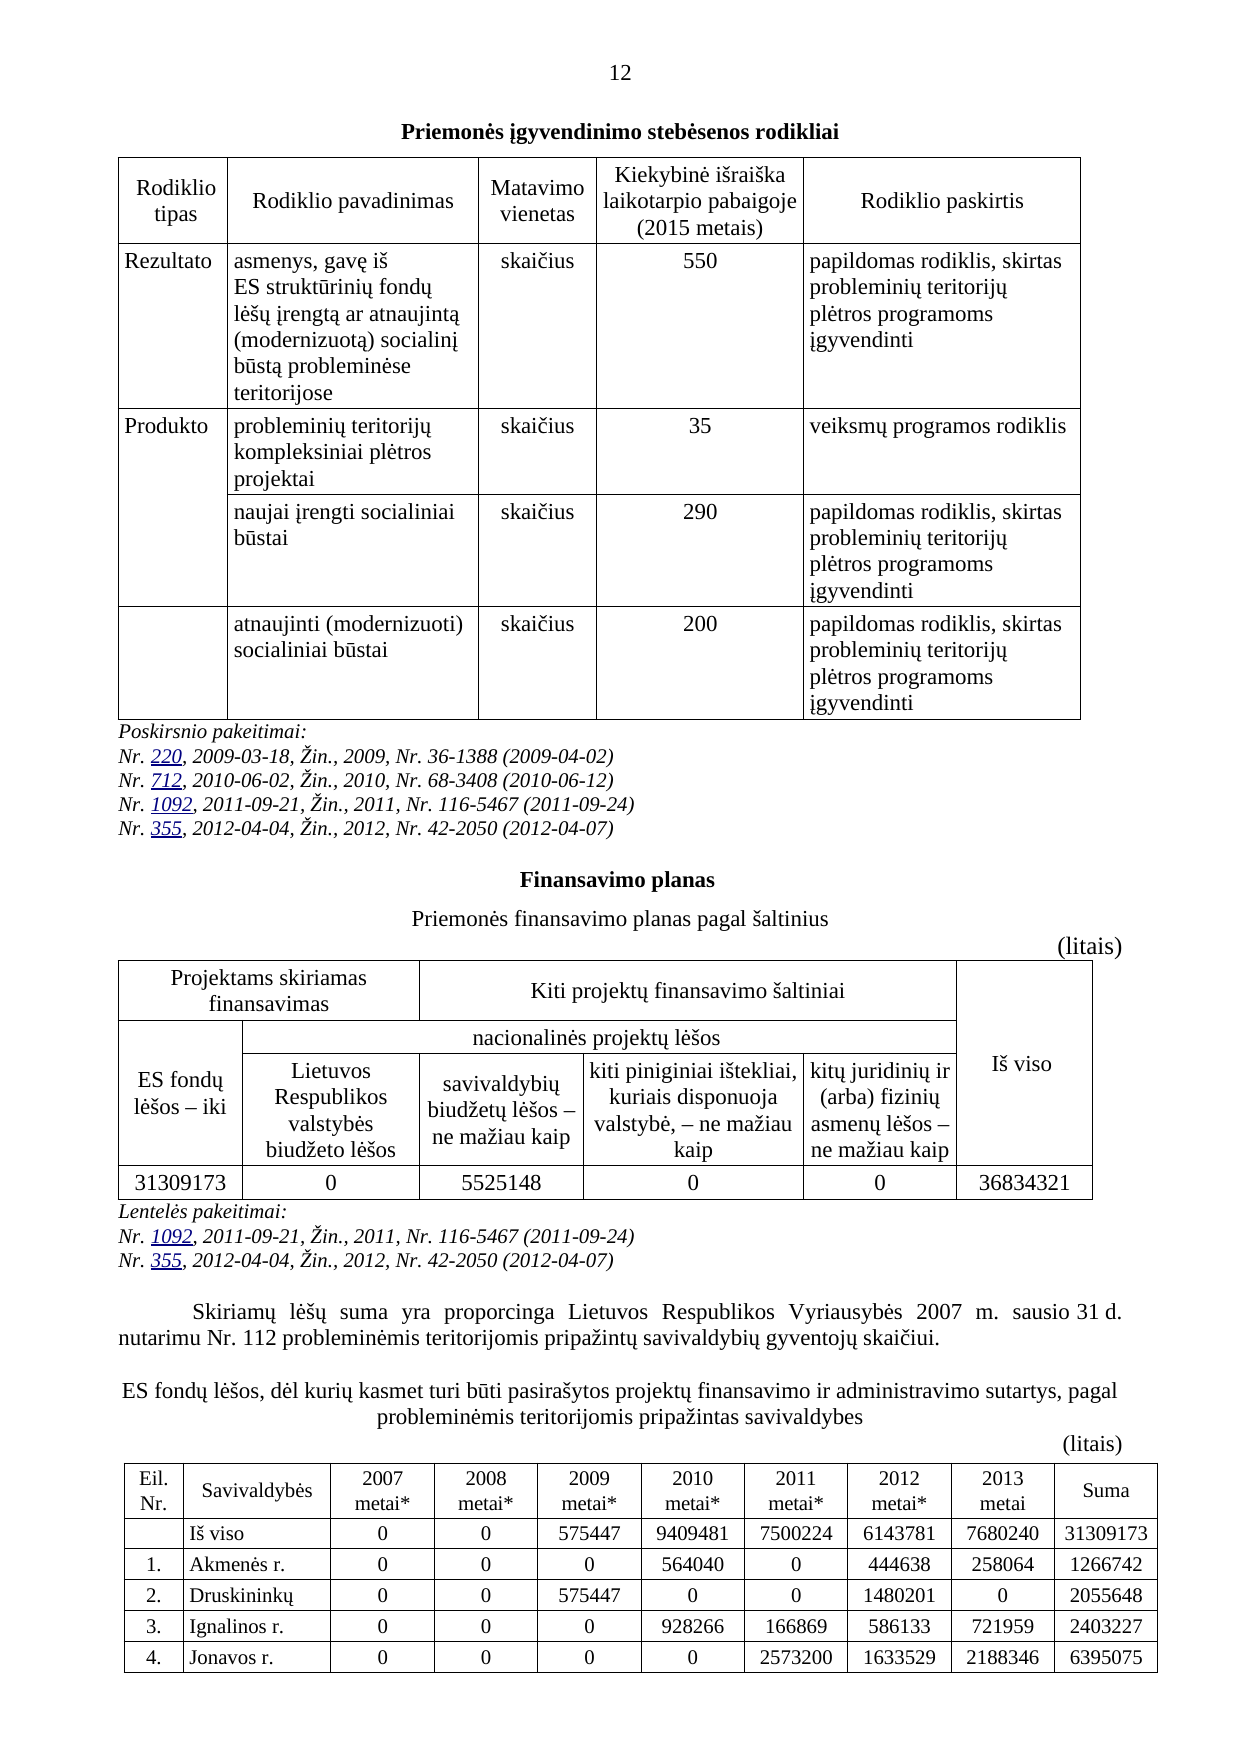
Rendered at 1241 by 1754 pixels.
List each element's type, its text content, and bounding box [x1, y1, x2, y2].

table_cell 928266 [642, 1611, 744, 1641]
table_cell 2573200 [745, 1642, 847, 1672]
table_header Rodiklio paskirtis [804, 158, 1080, 243]
table_cell papildomas rodiklis, skirtas probleminių teritorijų plėtros programoms įgyvendinti [804, 495, 1080, 606]
table_cell 31309173 [119, 1166, 242, 1198]
text Nr. 1092, 2011-09-21, Žin., 2011, Nr. 116-5467 (2011-09-24) [118, 1223, 1122, 1248]
table_cell ES fondų lėšos – iki [119, 1021, 242, 1165]
table_header Savivaldybės [184, 1464, 330, 1517]
table_cell skaičius [479, 409, 596, 494]
table_cell nacionalinės projektų lėšos [243, 1021, 956, 1053]
table_cell kitų juridinių ir (arba) fizinių asmenų lėšos – ne mažiau kaip [804, 1054, 956, 1165]
text Nr. 712, 2010-06-02, Žin., 2010, Nr. 68-3408 (2010-06-12) [118, 768, 1122, 792]
table_cell 564040 [642, 1549, 744, 1579]
table_cell naujai įrengti socialiniai būstai [228, 495, 478, 606]
table_cell kiti piniginiai ištekliai, kuriais disponuoja valstybė, – ne mažiau kaip [584, 1054, 803, 1165]
table_cell 0 [952, 1580, 1054, 1610]
table_header Kiekybinė išraiška laikotarpio pabaigoje (2015 metais) [597, 158, 803, 243]
table_cell 258064 [952, 1549, 1054, 1579]
table_header 2008 metai* [435, 1464, 537, 1517]
table_header Eil. Nr. [125, 1464, 183, 1517]
table_cell 7500224 [745, 1519, 847, 1548]
table_cell Produkto [119, 409, 227, 606]
table_cell skaičius [479, 607, 596, 718]
table_cell veiksmų programos rodiklis [804, 409, 1080, 494]
table_cell 2403227 [1055, 1611, 1157, 1641]
table_cell [119, 607, 227, 718]
table_cell 0 [435, 1519, 537, 1548]
table_cell 0 [435, 1580, 537, 1610]
table_cell 35 [597, 409, 803, 494]
table_cell Druskininkų [184, 1580, 330, 1610]
table_header 2013 metai [952, 1464, 1054, 1517]
table_cell 1. [125, 1549, 183, 1579]
table_cell 7680240 [952, 1519, 1054, 1548]
table_cell Iš viso [184, 1519, 330, 1548]
table_cell atnaujinti (modernizuoti) socialiniai būstai [228, 607, 478, 718]
table_cell 1480201 [848, 1580, 951, 1610]
table_header 2011 metai* [745, 1464, 847, 1517]
text Priemonės įgyvendinimo stebėsenos rodikliai [118, 118, 1122, 144]
table_header Kiti projektų finansavimo šaltiniai [420, 961, 956, 1020]
table_cell 0 [331, 1580, 434, 1610]
table_header 2009 metai* [538, 1464, 641, 1517]
table_cell 575447 [538, 1519, 641, 1548]
table_cell [125, 1519, 183, 1548]
table_cell 2055648 [1055, 1580, 1157, 1610]
text (litais) [118, 931, 1122, 960]
table_cell 0 [642, 1642, 744, 1672]
table_cell 0 [435, 1549, 537, 1579]
table_cell 5525148 [420, 1166, 583, 1198]
table_cell 0 [584, 1166, 803, 1198]
table_cell Jonavos r. [184, 1642, 330, 1672]
table_cell 1633529 [848, 1642, 951, 1672]
table_header Rodiklio pavadinimas [228, 158, 478, 243]
text Skiriamų lėšų suma yra proporcinga Lietuvos Respublikos Vyriausybės 2007 m. sausio 31 d. nutarimu Nr. 112 probleminėmis teritorijomis pripažintų savivaldybių gyventojų skaičiui. [118, 1298, 1122, 1351]
table_cell Ignalinos r. [184, 1611, 330, 1641]
table_cell 2188346 [952, 1642, 1054, 1672]
table_cell skaičius [479, 495, 596, 606]
table_cell 0 [804, 1166, 956, 1198]
table_cell 0 [243, 1166, 419, 1198]
table_cell 0 [331, 1642, 434, 1672]
text Finansavimo planas [118, 866, 1122, 892]
table_header Iš viso [957, 961, 1092, 1165]
table_cell 31309173 [1055, 1519, 1157, 1548]
table_cell 36834321 [957, 1166, 1092, 1198]
table_cell 0 [435, 1611, 537, 1641]
table_cell 0 [745, 1580, 847, 1610]
table_cell 0 [538, 1611, 641, 1641]
table_cell savivaldybių biudžetų lėšos – ne mažiau kaip [420, 1054, 583, 1165]
table_cell Rezultato [119, 244, 227, 408]
table_cell 0 [538, 1642, 641, 1672]
text (litais) [118, 1430, 1122, 1456]
table_cell skaičius [479, 244, 596, 408]
table_header 2012 metai* [848, 1464, 951, 1517]
table_cell 0 [745, 1549, 847, 1579]
text Nr. 355, 2012-04-04, Žin., 2012, Nr. 42-2050 (2012-04-07) [118, 816, 1122, 840]
table_cell 6143781 [848, 1519, 951, 1548]
table_cell 6395075 [1055, 1642, 1157, 1672]
table_cell 0 [331, 1519, 434, 1548]
text ES fondų lėšos, dėl kurių kasmet turi būti pasirašytos projektų finansavimo ir administravimo sutartys, pagal probleminėmis teritorijomis pripažintas savivaldybes [118, 1377, 1122, 1430]
table_header Suma [1055, 1464, 1157, 1517]
table_cell 0 [435, 1642, 537, 1672]
table_cell 290 [597, 495, 803, 606]
table_cell papildomas rodiklis, skirtas probleminių teritorijų plėtros programoms įgyvendinti [804, 607, 1080, 718]
table_cell 9409481 [642, 1519, 744, 1548]
table_cell asmenys, gavę iš ES struktūrinių fondų lėšų įrengtą ar atnaujintą (modernizuotą) socialinį būstą probleminėse teritorijose [228, 244, 478, 408]
table_header 2010 metai* [642, 1464, 744, 1517]
text Priemonės finansavimo planas pagal šaltinius [118, 905, 1122, 931]
table_cell 3. [125, 1611, 183, 1641]
table_cell 200 [597, 607, 803, 718]
table_cell 0 [642, 1580, 744, 1610]
table_cell 550 [597, 244, 803, 408]
table_cell 575447 [538, 1580, 641, 1610]
table_cell 0 [331, 1549, 434, 1579]
table_cell 0 [331, 1611, 434, 1641]
table_cell Lietuvos Respublikos valstybės biudžeto lėšos [243, 1054, 419, 1165]
table_cell 4. [125, 1642, 183, 1672]
text Nr. 355, 2012-04-04, Žin., 2012, Nr. 42-2050 (2012-04-07) [118, 1248, 1122, 1272]
table_cell papildomas rodiklis, skirtas probleminių teritorijų plėtros programoms įgyvendinti [804, 244, 1080, 408]
text Poskirsnio pakeitimai: [118, 719, 1122, 743]
table_header Projektams skiriamas finansavimas [119, 961, 419, 1020]
table_cell probleminių teritorijų kompleksiniai plėtros projektai [228, 409, 478, 494]
table_header Rodiklio tipas [119, 158, 227, 243]
text Lentelės pakeitimai: [118, 1199, 1122, 1223]
text Nr. 220, 2009-03-18, Žin., 2009, Nr. 36-1388 (2009-04-02) [118, 743, 1122, 768]
table_cell Akmenės r. [184, 1549, 330, 1579]
table_cell 721959 [952, 1611, 1054, 1641]
table_header 2007 metai* [331, 1464, 434, 1517]
text Nr. 1092, 2011-09-21, Žin., 2011, Nr. 116-5467 (2011-09-24) [118, 792, 1122, 816]
table_cell 444638 [848, 1549, 951, 1579]
table_cell 1266742 [1055, 1549, 1157, 1579]
table_cell 166869 [745, 1611, 847, 1641]
table_cell 2. [125, 1580, 183, 1610]
table_cell 586133 [848, 1611, 951, 1641]
table_header Matavimo vienetas [479, 158, 596, 243]
table_cell 0 [538, 1549, 641, 1579]
